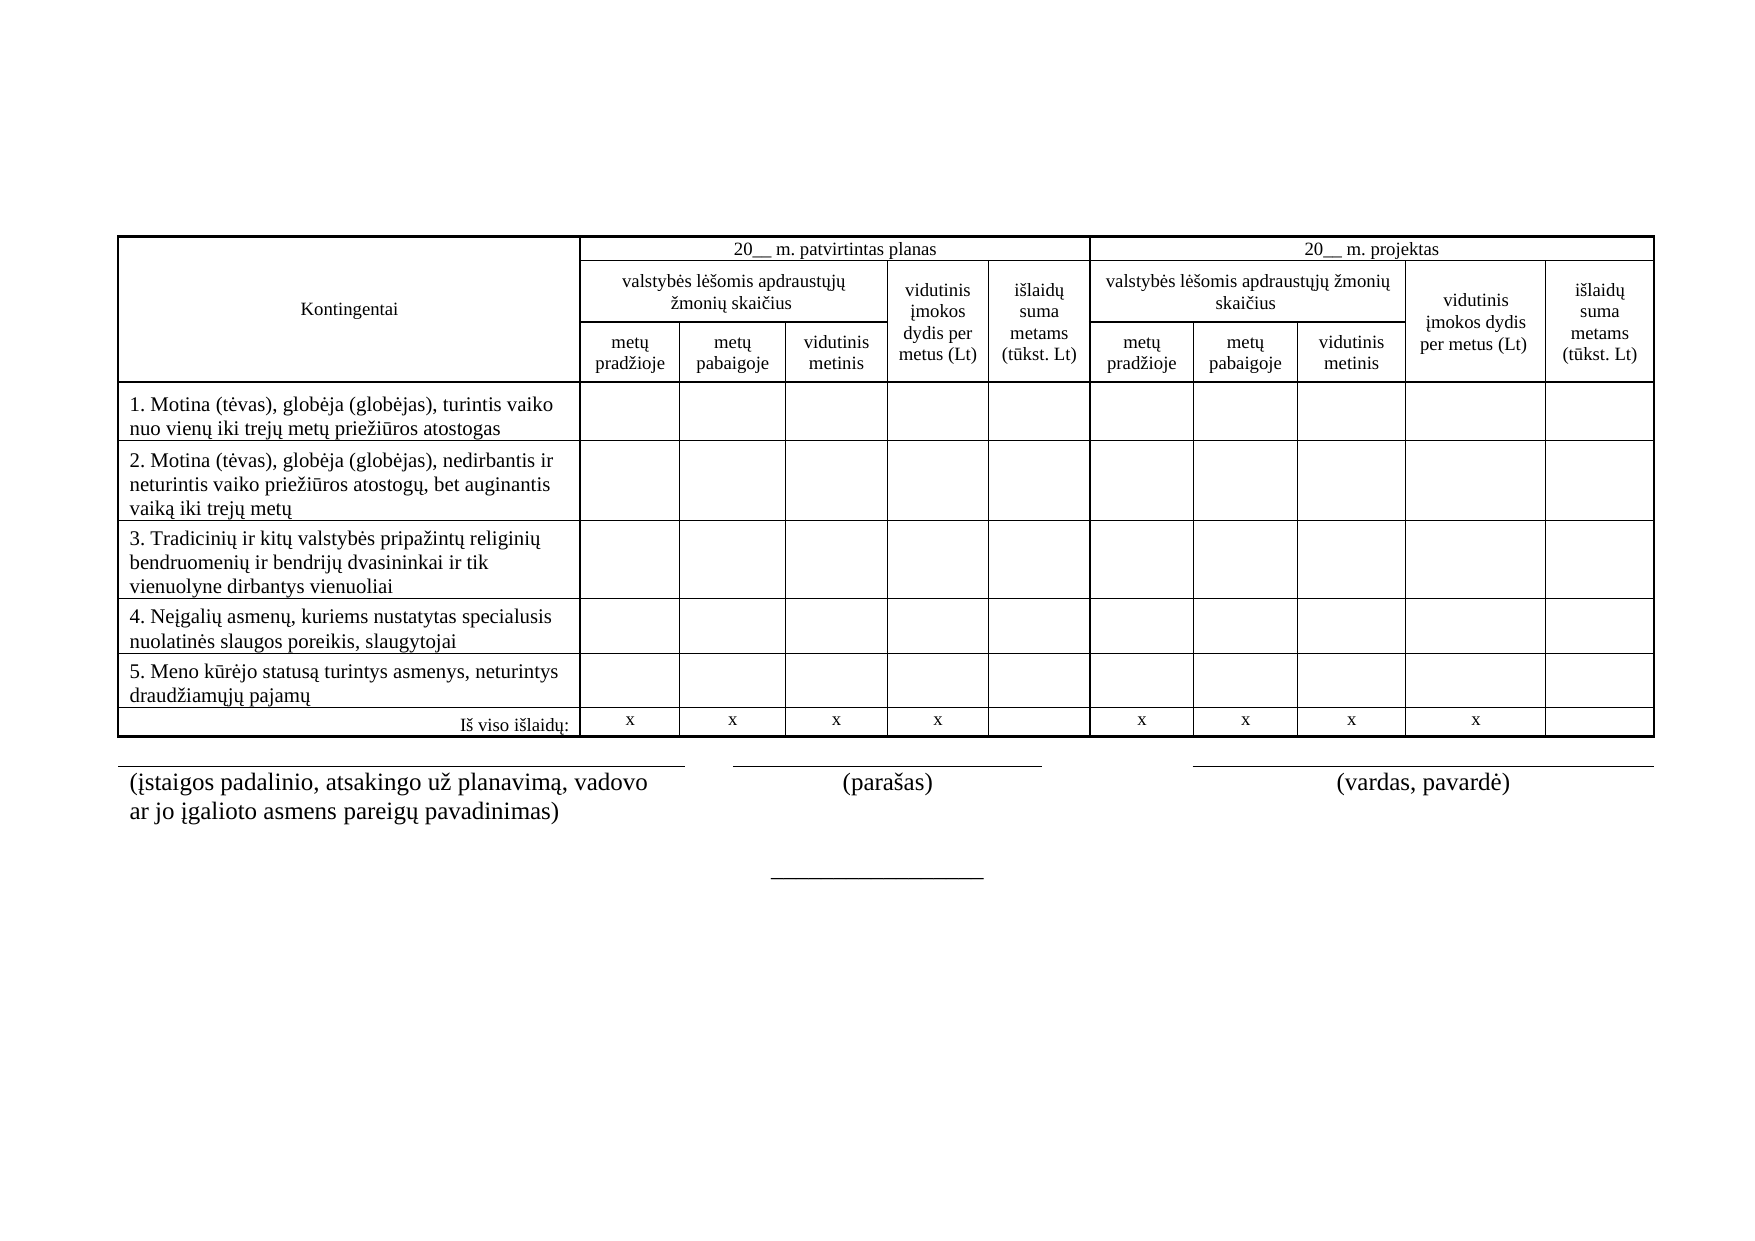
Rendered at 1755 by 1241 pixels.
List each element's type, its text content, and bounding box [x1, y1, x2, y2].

table_cell [581, 441, 679, 520]
table_cell [1194, 441, 1297, 520]
table_cell metų pradžioje [1091, 323, 1193, 381]
table_header 20__ m. projektas [1091, 238, 1653, 260]
table_cell išlaidų suma metams (tūkst. Lt) [989, 261, 1089, 381]
table_header Kontingentai [119, 238, 579, 381]
table_cell Iš viso išlaidų: [119, 708, 579, 735]
table_cell [1298, 599, 1405, 653]
table_cell [680, 383, 785, 440]
table_cell [1298, 383, 1405, 440]
table_cell 2. Motina (tėvas), globėja (globėjas), nedirbantis ir neturintis vaiko priežiūros atostogų, bet auginantis vaiką iki trejų metų [119, 441, 579, 520]
table_cell [989, 599, 1089, 653]
table_cell x [786, 708, 887, 735]
table_cell x [1194, 708, 1297, 735]
table_cell 1. Motina (tėvas), globėja (globėjas), turintis vaiko nuo vienų iki trejų metų priežiūros atostogas [119, 383, 579, 440]
table_cell metų pabaigoje [680, 323, 785, 381]
table_cell valstybės lėšomis apdraustųjų žmonių skaičius [1091, 261, 1405, 321]
table_cell [680, 599, 785, 653]
table_cell [1298, 521, 1405, 598]
table_cell [989, 383, 1089, 440]
table_cell [680, 441, 785, 520]
table_cell [1406, 383, 1545, 440]
table_cell [1194, 521, 1297, 598]
table_cell [1298, 441, 1405, 520]
table_cell vidutinis įmokos dydis per metus (Lt) [888, 261, 988, 381]
table_cell [581, 383, 679, 440]
table_cell metų pradžioje [581, 323, 679, 381]
table_cell vidutinis metinis [786, 323, 887, 381]
table_cell [1194, 654, 1297, 707]
table_cell [581, 521, 679, 598]
table_cell [1091, 441, 1193, 520]
table_cell x [680, 708, 785, 735]
table_cell 3. Tradicinių ir kitų valstybės pripažintų religinių bendruomenių ir bendrijų dvasininkai ir tik vienuolyne dirbantys vienuoliai [119, 521, 579, 598]
table_cell [1546, 654, 1653, 707]
table_cell [1406, 441, 1545, 520]
table_cell [1091, 383, 1193, 440]
table_cell [786, 521, 887, 598]
table_cell 4. Neįgalių asmenų, kuriems nustatytas specialusis nuolatinės slaugos poreikis, slaugytojai [119, 599, 579, 653]
table_header (vardas, pavardė) [1193, 767, 1654, 825]
table_cell [1298, 654, 1405, 707]
table_cell metų pabaigoje [1194, 323, 1297, 381]
table_cell x [888, 708, 988, 735]
table_header (įstaigos padalinio, atsakingo už planavimą, vadovo ar jo įgalioto asmens pareigų pavadinimas) [118, 767, 685, 825]
table_cell [786, 599, 887, 653]
table_cell [1194, 383, 1297, 440]
table_cell 5. Meno kūrėjo statusą turintys asmenys, neturintys draudžiamųjų pajamų [119, 654, 579, 707]
table_cell [1091, 654, 1193, 707]
table_cell x [1298, 708, 1405, 735]
table_cell [1546, 521, 1653, 598]
table_cell [1406, 599, 1545, 653]
table_cell x [1091, 708, 1193, 735]
table_cell [1546, 441, 1653, 520]
table_cell [989, 708, 1089, 735]
table_cell [1406, 654, 1545, 707]
table_cell [1546, 708, 1653, 735]
text _________________ [118, 853, 1636, 882]
table_cell išlaidų suma metams (tūkst. Lt) [1546, 261, 1653, 381]
table_cell [581, 599, 679, 653]
table_cell [1406, 521, 1545, 598]
table_cell [1194, 599, 1297, 653]
table_header [1042, 766, 1193, 825]
table_cell [786, 383, 887, 440]
table_cell [680, 654, 785, 707]
table_cell [680, 521, 785, 598]
table_cell [888, 383, 988, 440]
table_cell [1091, 521, 1193, 598]
table_cell [888, 654, 988, 707]
table_cell [1546, 599, 1653, 653]
table_cell valstybės lėšomis apdraustųjų žmonių skaičius [581, 261, 887, 321]
table_header [685, 766, 733, 825]
table_cell [888, 441, 988, 520]
table_cell [786, 441, 887, 520]
table_cell vidutinis įmokos dydis per metus (Lt) [1406, 261, 1545, 381]
table_cell [989, 654, 1089, 707]
table_cell [581, 654, 679, 707]
table_cell [888, 521, 988, 598]
table_cell [1091, 599, 1193, 653]
table_header (parašas) [733, 767, 1042, 825]
table_cell vidutinis metinis [1298, 323, 1405, 381]
table_cell [888, 599, 988, 653]
table_cell [989, 521, 1089, 598]
table_cell [989, 441, 1089, 520]
table_cell [1546, 383, 1653, 440]
table_cell x [581, 708, 679, 735]
table_header 20__ m. patvirtintas planas [581, 238, 1089, 260]
table_cell [786, 654, 887, 707]
table_cell x [1406, 708, 1545, 735]
